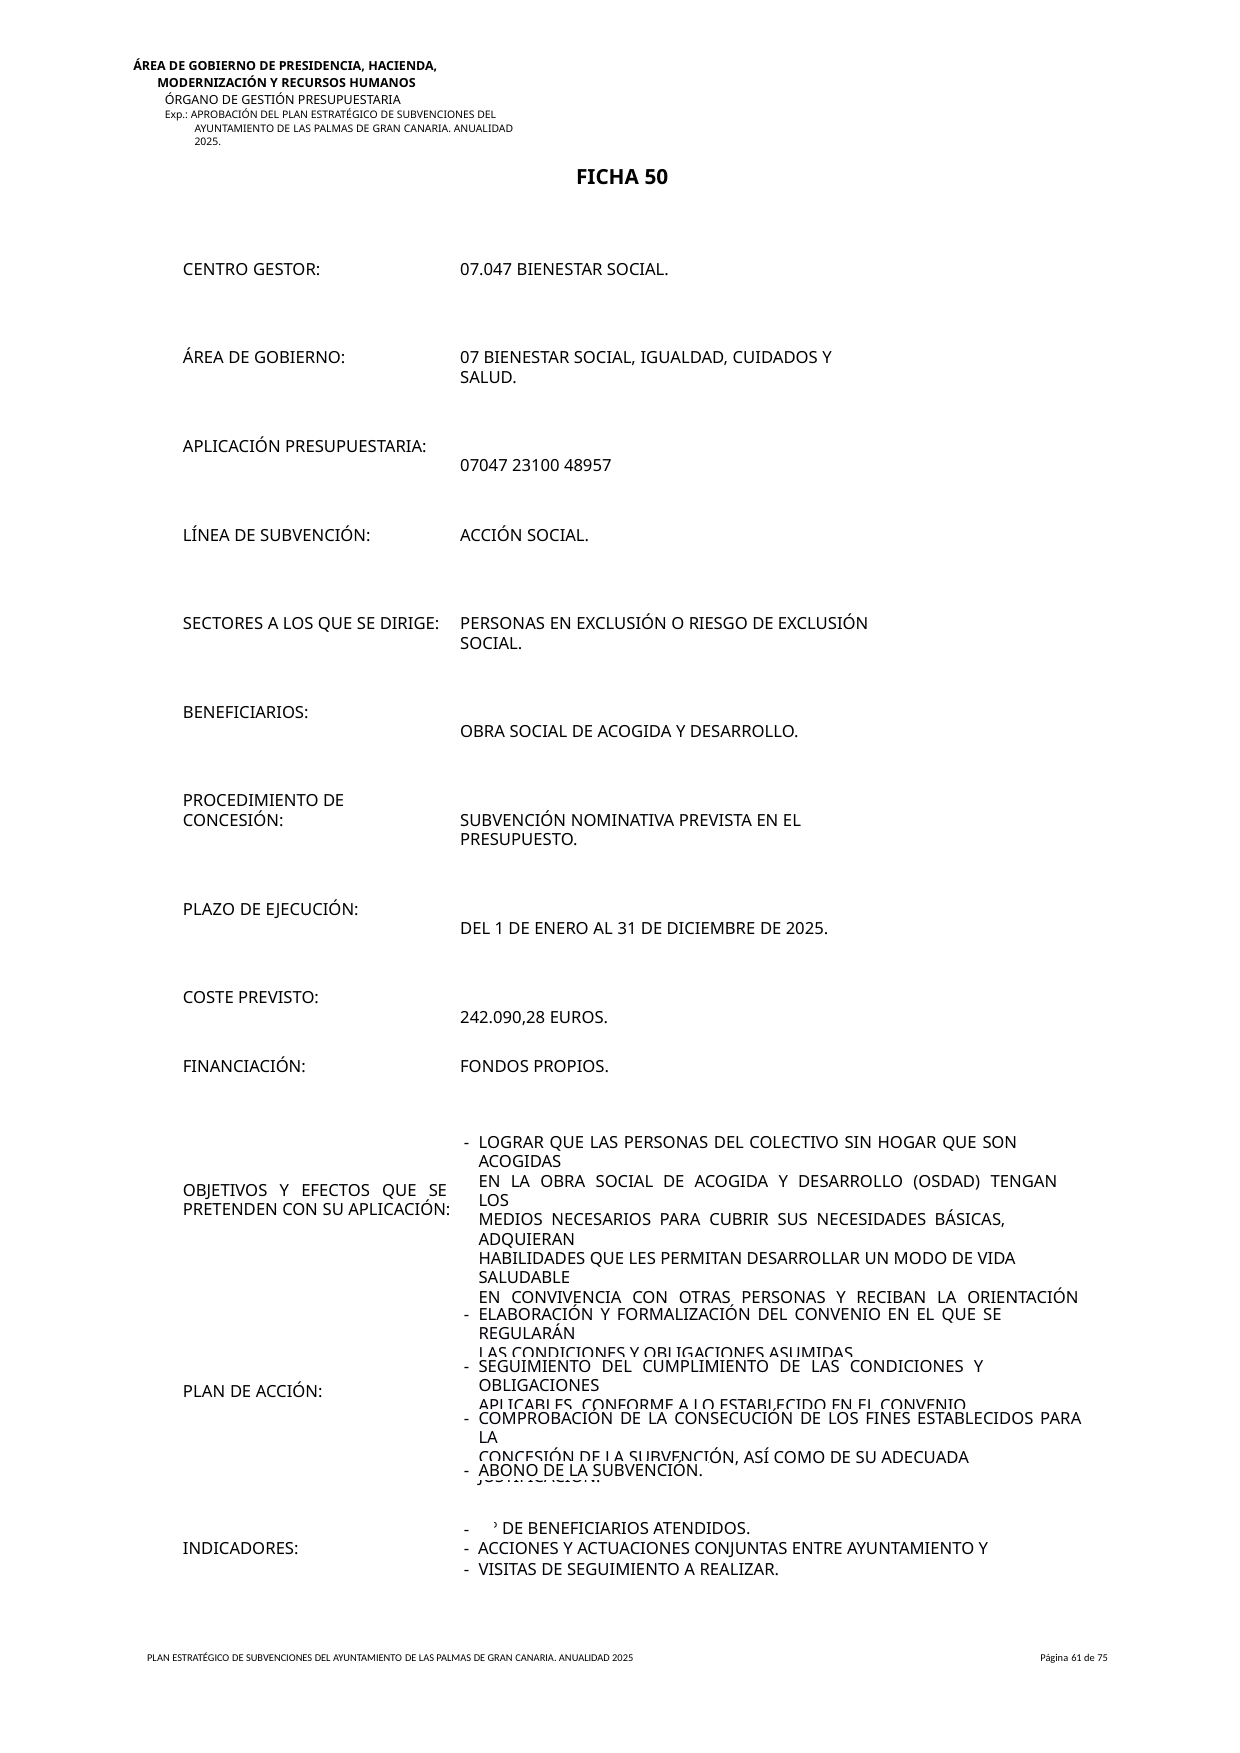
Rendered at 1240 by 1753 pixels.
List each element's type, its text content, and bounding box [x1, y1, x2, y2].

text - [463, 1356, 478, 1377]
text ÁREA DE GOBIERNO: [183, 348, 359, 368]
text OBJETIVOS Y EFECTOS QUE SE [183, 1181, 462, 1200]
text ÓRGANO DE GESTIÓN PRESUPUESTARIA [164, 93, 542, 107]
text - [463, 1518, 494, 1539]
text HABILIDADES QUE LES PERMITAN DESARROLLAR UN MODO DE VIDA SALUDABLE [478, 1249, 1083, 1288]
text AYUNTAMIENTO DE LAS PALMAS DE GRAN CANARIA. ANUALIDAD 2025. [194, 123, 542, 147]
text COMPROBACIÓN DE LA CONSECUCIÓN DE LOS FINES ESTABLECIDOS PARA LA [478, 1409, 1083, 1448]
text EN LA OBRA SOCIAL DE ACOGIDA Y DESARROLLO (OSDAD) TENGAN LOS [478, 1172, 1083, 1210]
text SECTORES A LOS QUE SE DIRIGE: [183, 614, 448, 634]
text FINANCIACIÓN: [183, 1057, 320, 1077]
text MODERNIZACIÓN Y RECURSOS HUMANOS [157, 76, 440, 90]
text LOGRAR QUE LAS PERSONAS DEL COLECTIVO SIN HOGAR QUE SON ACOGIDAS [478, 1133, 1083, 1172]
text FICHA 50 [576, 165, 689, 189]
text FONDOS PROPIOS. [460, 1057, 620, 1077]
text PLAZO DE EJECUCIÓN: [183, 899, 449, 919]
text PLAN DE ACCIÓN: [183, 1382, 337, 1402]
text ACCIÓN SOCIAL. [460, 526, 605, 545]
text APLICACIÓN PRESUPUESTARIA: [183, 437, 448, 456]
text PLAN ESTRATÉGICO DE SUBVENCIONES DEL AYUNTAMIENTO DE LAS PALMAS DE GRAN CANARIA. ANUALIDAD 2025 [147, 1652, 661, 1664]
text CENTRO GESTOR: [183, 259, 338, 279]
text - [463, 1559, 494, 1580]
text Exp.: APROBACIÓN DEL PLAN ESTRATÉGICO DE SUBVENCIONES DEL [164, 109, 542, 121]
text LAS CONDICIONES Y OBLIGACIONES ASUMIDAS. [478, 1343, 1083, 1357]
text - [463, 1460, 478, 1481]
text APLICABLES, CONFORME A LO ESTABLECIDO EN EL CONVENIO. [478, 1396, 1083, 1409]
text 07.047 BIENESTAR SOCIAL. [460, 259, 683, 279]
text - [463, 1408, 478, 1429]
text 07047 23100 48957 [460, 456, 890, 476]
text MEDIOS NECESARIOS PARA CUBRIR SUS NECESIDADES BÁSICAS, ADQUIERAN [478, 1210, 1083, 1249]
text OBRA SOCIAL DE ACOGIDA Y DESARROLLO. [460, 722, 922, 742]
text ELABORACIÓN Y FORMALIZACIÓN DEL CONVENIO EN EL QUE SE REGULARÁN [478, 1304, 1083, 1343]
text - ACCIONES Y ACTUACIONES CONJUNTAS ENTRE AYUNTAMIENTO Y ONG. [463, 1538, 1027, 1578]
text 242.090,28 EUROS. [460, 1008, 922, 1027]
text Nº DE BENEFICIARIOS ATENDIDOS. [494, 1519, 1027, 1538]
text LÍNEA DE SUBVENCIÓN: [183, 526, 448, 545]
text 07 BIENESTAR SOCIAL, IGUALDAD, CUIDADOS Y SALUD. [460, 348, 890, 387]
text CONCESIÓN DE LA SUBVENCIÓN, ASÍ COMO DE SU ADECUADA JUSTIFICACIÓN. [478, 1448, 1083, 1486]
text ABONO DE LA SUBVENCIÓN. [478, 1461, 708, 1480]
text - [463, 1132, 494, 1153]
text BENEFICIARIOS: [183, 703, 448, 722]
text VISITAS DE SEGUIMIENTO A REALIZAR. [478, 1559, 784, 1579]
text PRETENDEN CON SU APLICACIÓN: [183, 1200, 462, 1219]
text DEL 1 DE ENERO AL 31 DE DICIEMBRE DE 2025. [460, 919, 922, 938]
text SEGUIMIENTO DEL CUMPLIMIENTO DE LAS CONDICIONES Y OBLIGACIONES [478, 1357, 1083, 1396]
text PERSONAS EN EXCLUSIÓN O RIESGO DE EXCLUSIÓN SOCIAL. [460, 614, 922, 653]
text Página 61 de 75 [1040, 1652, 1123, 1664]
text ÁREA DE GOBIERNO DE PRESIDENCIA, HACIENDA, [133, 59, 440, 73]
text SUBVENCIÓN NOMINATIVA PREVISTA EN EL PRESUPUESTO. [460, 811, 922, 850]
text - [463, 1304, 478, 1325]
text INDICADORES: [183, 1539, 312, 1558]
text EN CONVIVENCIA CON OTRAS PERSONAS Y RECIBAN LA ORIENTACIÓN Y [478, 1288, 1083, 1304]
text COSTE PREVISTO: [183, 988, 449, 1008]
text PROCEDIMIENTO DE CONCESIÓN: [183, 791, 449, 830]
